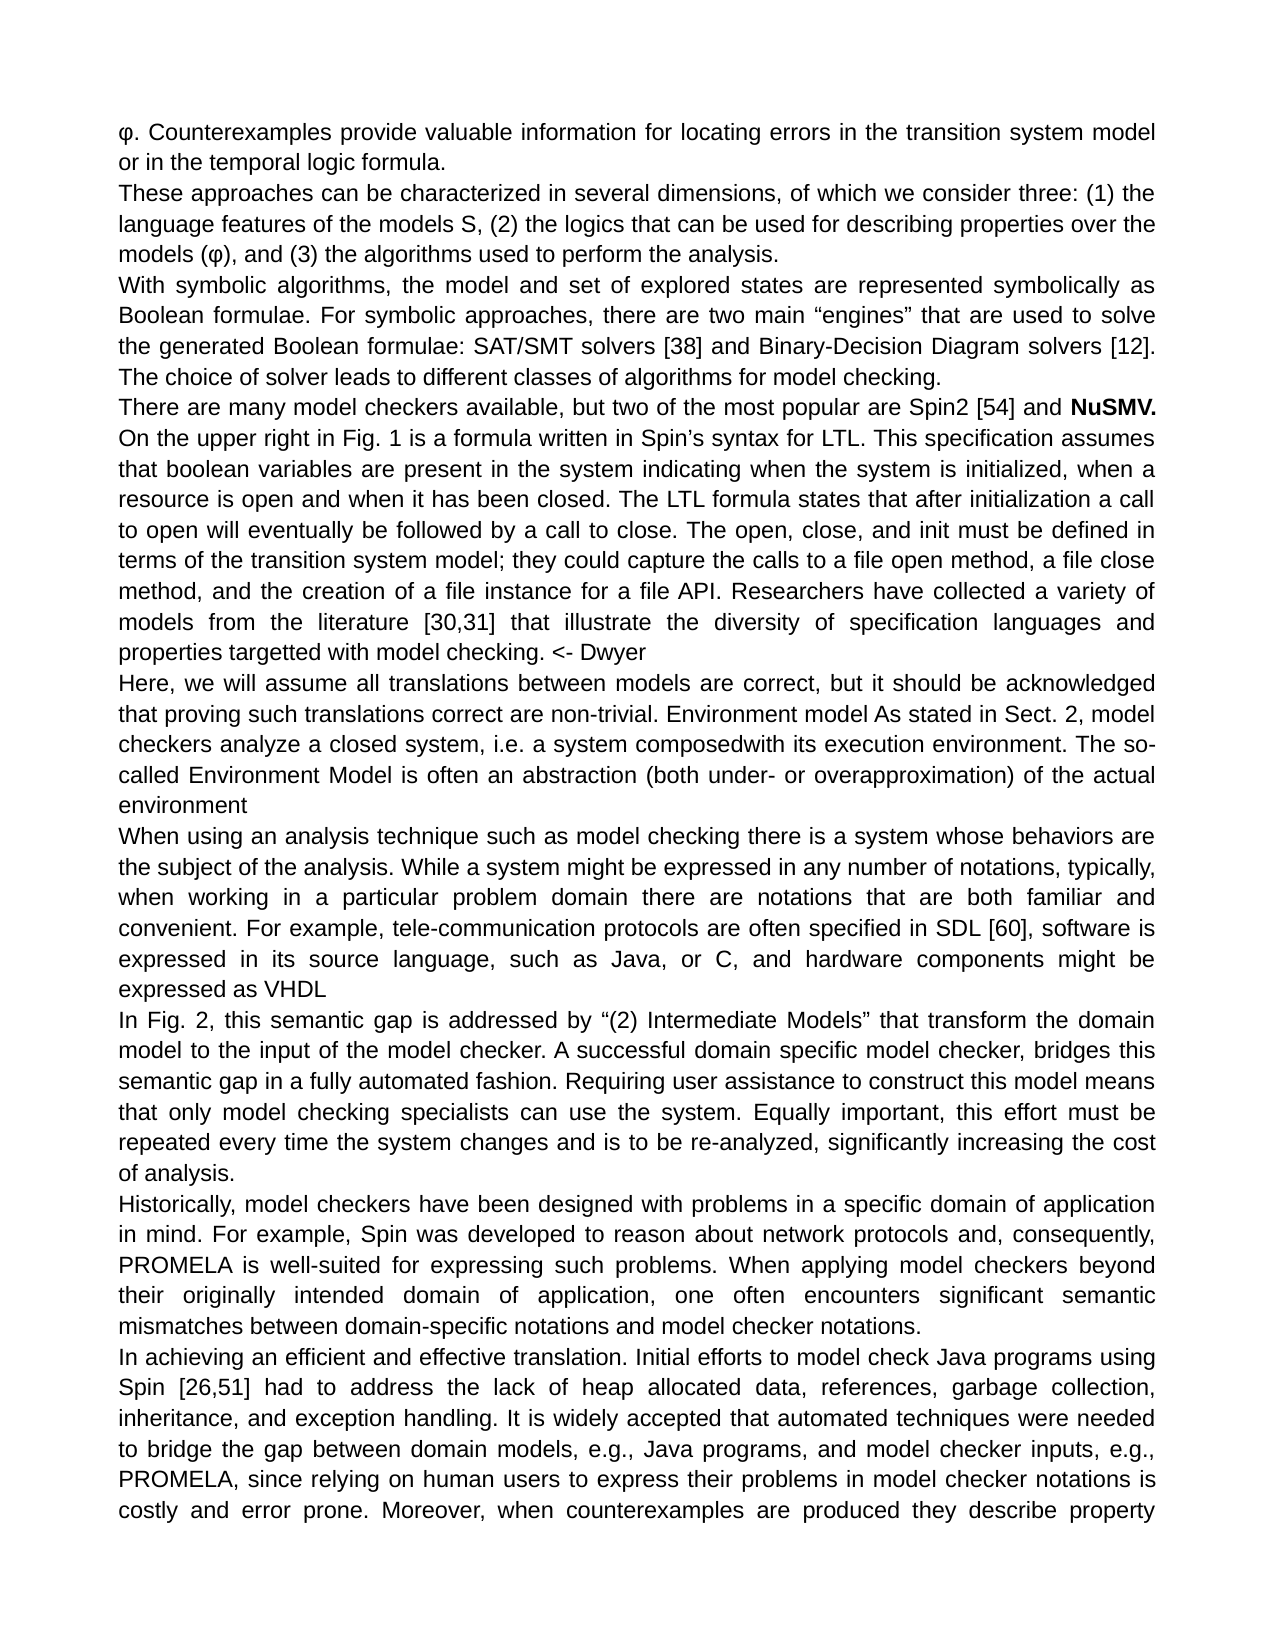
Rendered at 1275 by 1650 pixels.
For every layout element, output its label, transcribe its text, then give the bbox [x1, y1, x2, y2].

text In Fig. 2, this semantic gap is addressed by “(2) Intermediate Models” that transform the domain model to the input of the model checker. A successful domain specific model checker, bridges this semantic gap in a fully automated fashion. Requiring user assistance to construct this model means that only model checking specialists can use the system. Equally important, this effort must be repeated every time the system changes and is to be re-analyzed, significantly increasing the cost of analysis. [118, 1006, 1157, 1186]
text With symbolic algorithms, the model and set of explored states are represented symbolically as Boolean formulae. For symbolic approaches, there are two main “engines” that are used to solve the generated Boolean formulae: SAT/SMT solvers [38] and Binary-Decision Diagram solvers [12]. The choice of solver leads to different classes of algorithms for model checking. [118, 271, 1157, 390]
text When using an analysis technique such as model checking there is a system whose behaviors are the subject of the analysis. While a system might be expressed in any number of notations, typically, when working in a particular problem domain there are notations that are both familiar and convenient. For example, tele-communication protocols are often specified in SDL [60], software is expressed in its source language, such as Java, or C, and hardware components might be expressed as VHDL [118, 822, 1157, 1002]
text In achieving an efficient and effective translation. Initial efforts to model check Java programs using Spin [26,51] had to address the lack of heap allocated data, references, garbage collection, inheritance, and exception handling. It is widely accepted that automated techniques were needed to bridge the gap between domain models, e.g., Java programs, and model checker inputs, e.g., PROMELA, since relying on human users to express their problems in model checker notations is costly and error prone. Moreover, when counterexamples are produced they describe property [118, 1343, 1157, 1523]
text There are many model checkers available, but two of the most popular are Spin2 [54] and NuSMV. On the upper right in Fig. 1 is a formula written in Spin’s syntax for LTL. This specification assumes that boolean variables are present in the system indicating when the system is initialized, when a resource is open and when it has been closed. The LTL formula states that after initialization a call to open will eventually be followed by a call to close. The open, close, and init must be defined in terms of the transition system model; they could capture the calls to a file open method, a file close method, and the creation of a file instance for a file API. Researchers have collected a variety of models from the literature [30,31] that illustrate the diversity of specification languages and properties targetted with model checking. <- Dwyer [118, 394, 1157, 666]
text φ. Counterexamples provide valuable information for locating errors in the transition system model or in the temporal logic formula. [118, 118, 1157, 176]
text Here, we will assume all translations between models are correct, but it should be acknowledged that proving such translations correct are non-trivial. Environment model As stated in Sect. 2, model checkers analyze a closed system, i.e. a system composedwith its execution environment. The so-called Environment Model is often an abstraction (both under- or overapproximation) of the actual environment [118, 669, 1157, 819]
text Historically, model checkers have been designed with problems in a specific domain of application in mind. For example, Spin was developed to reason about network protocols and, consequently, PROMELA is well-suited for expressing such problems. When applying model checkers beyond their originally intended domain of application, one often encounters significant semantic mismatches between domain-specific notations and model checker notations. [118, 1190, 1157, 1339]
text These approaches can be characterized in several dimensions, of which we consider three: (1) the language features of the models S, (2) the logics that can be used for describing properties over the models (φ), and (3) the algorithms used to perform the analysis. [118, 179, 1157, 267]
